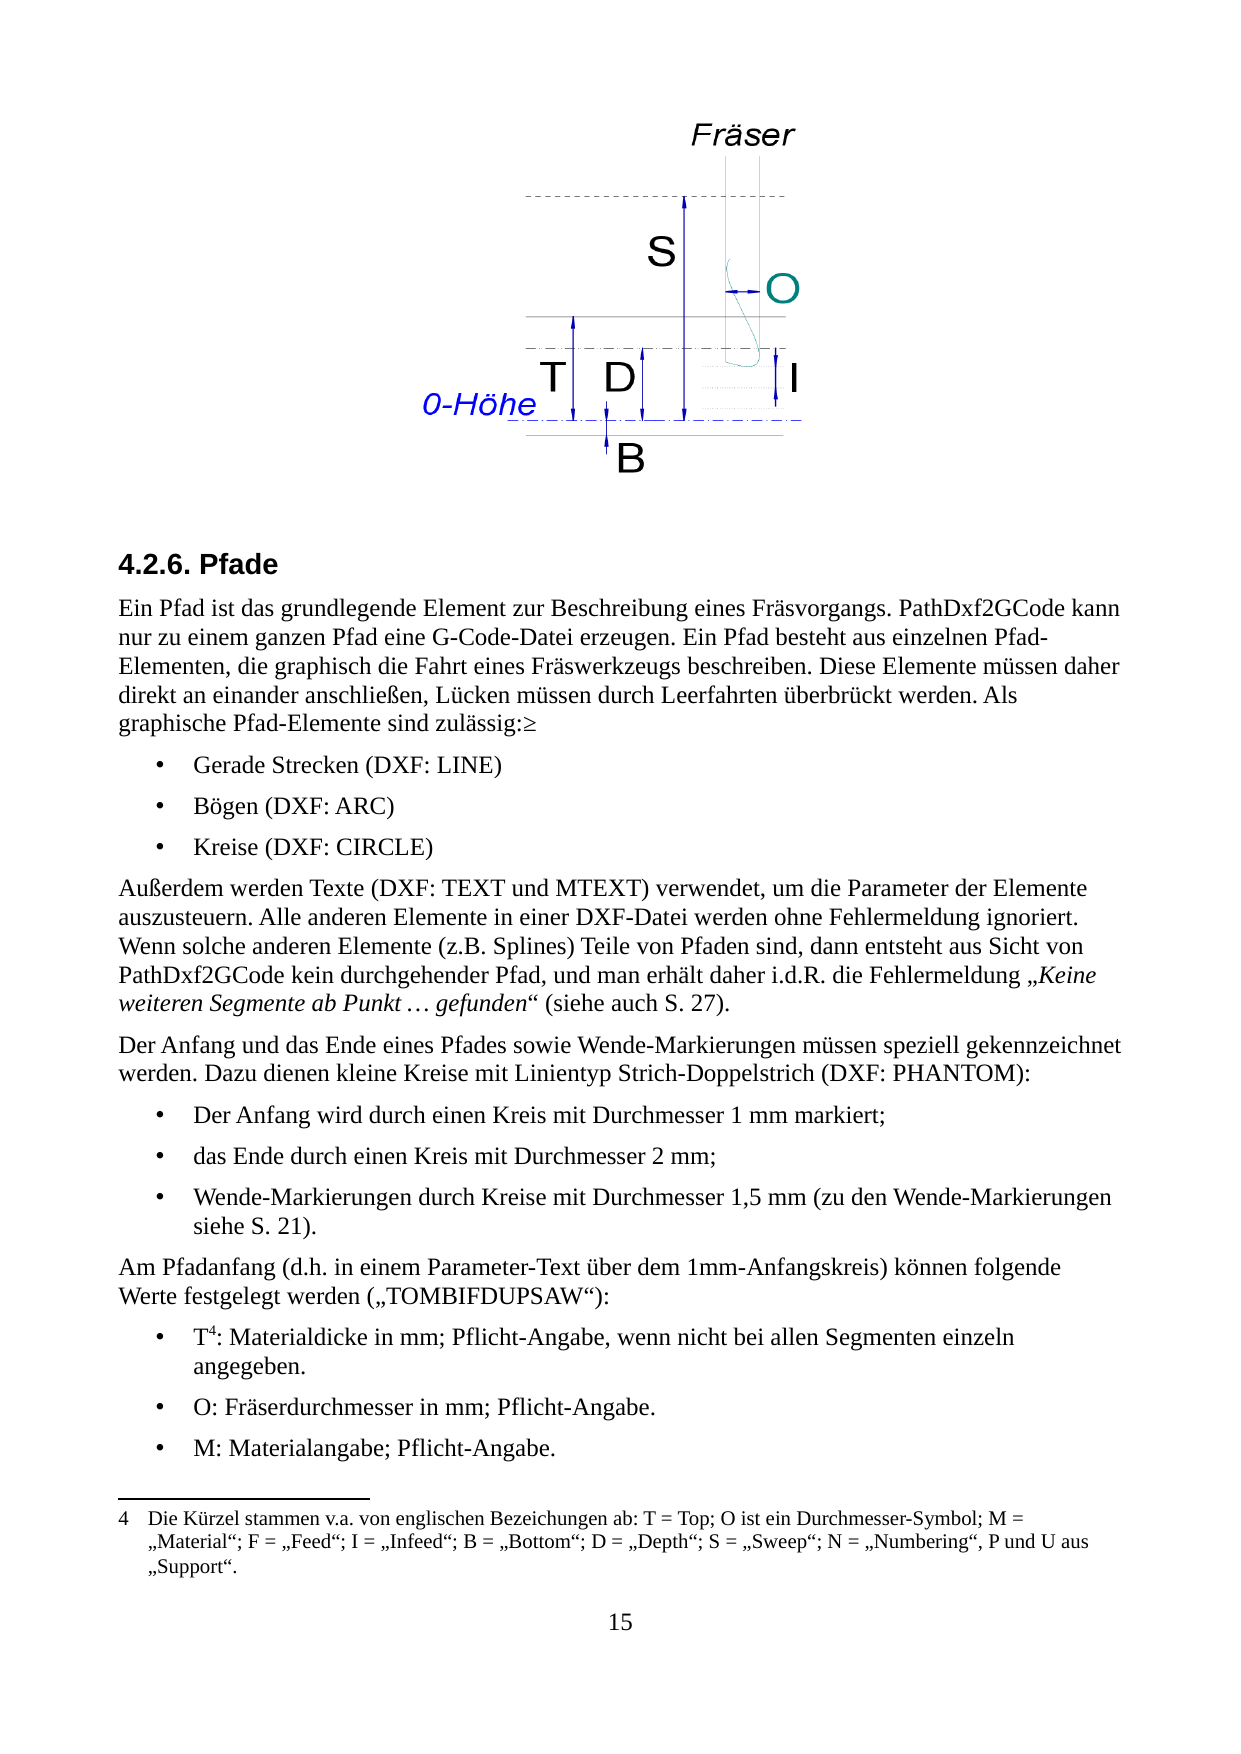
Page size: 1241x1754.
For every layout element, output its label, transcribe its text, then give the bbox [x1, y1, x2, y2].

list O: Fräserdurchmesser in mm; Pflicht-Angabe. [156, 1392, 1122, 1421]
text Außerdem werden Texte (DXF: TEXT und MTEXT) verwendet, um die Parameter der Elemente auszusteuern. Alle anderen Elemente in einer DXF-Datei werden ohne Fehlermeldung ignoriert. Wenn solche anderen Elemente (z.B. Splines) Teile von Pfaden sind, dann entsteht aus Sicht von PathDxf2GCode kein durchgehender Pfad, und man erhält daher i.d.R. die Fehlermeldung „Keine weiteren Segmente ab Punkt … gefunden“ (siehe auch S. 26). [118, 873, 1122, 1017]
list Die Kürzel stammen v.a. von englischen Bezeichungen ab: T = Top; O ist ein Durchmesser-Symbol; M = „Material“; F = „Feed“; I = „Infeed“; B = „Bottom“; D = „Depth“; S = „Sweep“; N = „Numbering“, P und U aus „Support“. [118, 1505, 1122, 1578]
list Kreise (DXF: CIRCLE) [156, 832, 1122, 861]
list M: Materialangabe; Pflicht-Angabe. [156, 1433, 1122, 1462]
list Wende-Markierungen durch Kreise mit Durchmesser 1,5 mm (zu den Wende-Markierungen siehe S. 20). [156, 1182, 1122, 1240]
list T: Materialdicke in mm; Pflicht-Angabe, wenn nicht bei allen Segmenten einzeln angegeben. [156, 1322, 1122, 1380]
list Bögen (DXF: ARC) [156, 791, 1122, 820]
list das Ende durch einen Kreis mit Durchmesser 2 mm; [156, 1141, 1122, 1170]
text Ein Pfad ist das grundlegende Element zur Beschreibung eines Fräsvorgangs. PathDxf2GCode kann nur zu einem ganzen Pfad eine G-Code-Datei erzeugen. Ein Pfad besteht aus einzelnen Pfad-Elementen, die graphisch die Fahrt eines Fräswerkzeugs beschreiben. Diese Elemente müssen daher direkt an einander anschließen, Lücken müssen durch Leerfahrten überbrückt werden. Als graphische Pfad-Elemente sind zulässig:≥ [118, 593, 1122, 737]
text Der Anfang und das Ende eines Pfades sowie Wende-Markierungen müssen speziell gekennzeichnet werden. Dazu dienen kleine Kreise mit Linientyp Strich-Doppelstrich (DXF: PHANTOM): [118, 1030, 1122, 1087]
list Der Anfang wird durch einen Kreis mit Durchmesser 1 mm markiert; [156, 1100, 1122, 1128]
list Gerade Strecken (DXF: LINE) [156, 750, 1122, 778]
subtitle 4.2.6. Pfade [118, 547, 1122, 581]
text Am Pfadanfang (d.h. in einem Parameter-Text über dem 1mm-Anfangskreis) können folgende Werte festgelegt werden („TOMBIFDUPSAW“): [118, 1252, 1122, 1310]
